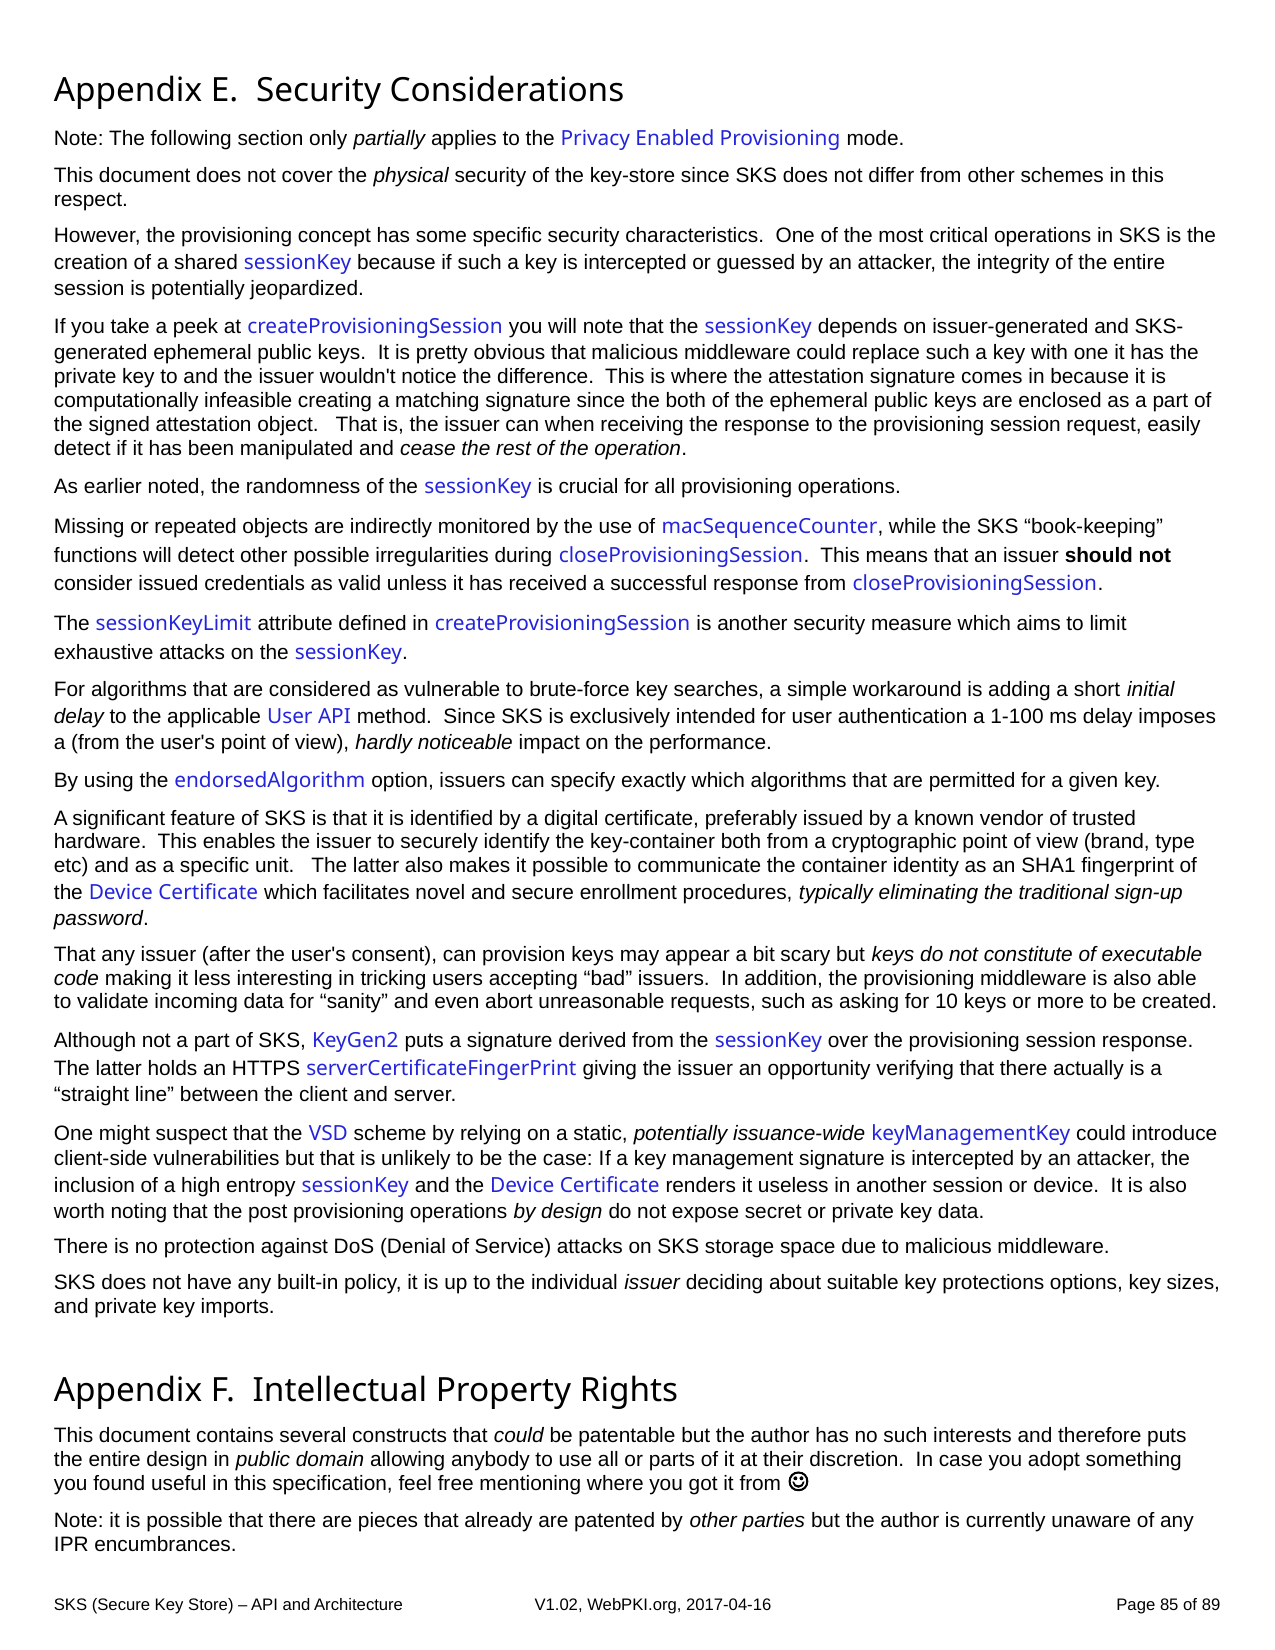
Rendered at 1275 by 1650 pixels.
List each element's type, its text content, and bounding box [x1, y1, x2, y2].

text The sessionKeyLimit attribute defined in createProvisioningSession is another security measure which aims to limit exhaustive attacks on the sessionKey. [54, 608, 1221, 665]
text Note: The following section only partially applies to the Privacy Enabled Provisioning mode. [54, 123, 1221, 152]
text If you take a peek at createProvisioningSession you will note that the sessionKey depends on issuer-generated and SKS-generated ephemeral public keys. It is pretty obvious that malicious middleware could replace such a key with one it has the private key to and the issuer wouldn't notice the difference. This is where the attestation signature comes in because it is computationally infeasible creating a matching signature since the both of the ephemeral public keys are enclosed as a part of the signed attestation object. That is, the issuer can when receiving the response to the provisioning session request, easily detect if it has been manipulated and cease the rest of the operation. [54, 311, 1221, 459]
text Although not a part of SKS, KeyGen2 puts a signature derived from the sessionKey over the provisioning session response. The latter holds an HTTPS serverCertificateFingerPrint giving the issuer an opportunity verifying that there actually is a “straight line” between the client and server. [54, 1025, 1221, 1106]
text By using the endorsedAlgorithm option, issuers can specify exactly which algorithms that are permitted for a given key. [54, 765, 1221, 794]
text For algorithms that are considered as vulnerable to brute-force key searches, a simple workaround is adding a short initial delay to the applicable User API method. Since SKS is exclusively intended for user authentication a 1-100 ms delay imposes a (from the user's point of view), hardly noticeable impact on the performance. [54, 677, 1221, 753]
subtitle Security Considerations [54, 66, 1221, 111]
subtitle Intellectual Property Rights [54, 1365, 1221, 1411]
text This document does not cover the physical security of the key-store since SKS does not differ from other schemes in this respect. [54, 163, 1221, 211]
text There is no protection against DoS (Denial of Service) attacks on SKS storage space due to malicious middleware. [54, 1234, 1221, 1258]
text Missing or repeated objects are indirectly monitored by the use of macSequenceCounter, while the SKS “book-keeping” functions will detect other possible irregularities during closeProvisioningSession. This means that an issuer should not consider issued credentials as valid unless it has received a successful response from closeProvisioningSession. [54, 511, 1221, 597]
text As earlier noted, the randomness of the sessionKey is crucial for all provisioning operations. [54, 471, 1221, 499]
text That any issuer (after the user's consent), can provision keys may appear a bit scary but keys do not constitute of executable code making it less interesting in tricking users accepting “bad” issuers. In addition, the provisioning middleware is also able to validate incoming data for “sanity” and even abort unreasonable requests, such as asking for 10 keys or more to be created. [54, 941, 1221, 1013]
text This document contains several constructs that could be patentable but the author has no such interests and therefore puts the entire design in public domain allowing anybody to use all or parts of it at their discretion. In case you adopt something you found useful in this specification, feel free mentioning where you got it from  [54, 1423, 1221, 1496]
text One might suspect that the VSD scheme by relying on a static, potentially issuance-wide keyManagementKey could introduce client-side vulnerabilities but that is unlikely to be the case: If a key management signature is intercepted by an attacker, the inclusion of a high entropy sessionKey and the Device Certificate renders it useless in another session or device. It is also worth noting that the post provisioning operations by design do not expose secret or private key data. [54, 1118, 1221, 1222]
text However, the provisioning concept has some specific security characteristics. One of the most critical operations in SKS is the creation of a shared sessionKey because if such a key is intercepted or guessed by an attacker, the integrity of the entire session is potentially jeopardized. [54, 223, 1221, 299]
text Note: it is possible that there are pieces that already are patented by other parties but the author is currently unaware of any IPR encumbrances. [54, 1507, 1221, 1555]
text SKS does not have any built-in policy, it is up to the individual issuer deciding about suitable key protections options, key sizes, and private key imports. [54, 1270, 1221, 1318]
text A significant feature of SKS is that it is identified by a digital certificate, preferably issued by a known vendor of trusted hardware. This enables the issuer to securely identify the key-container both from a cryptographic point of view (brand, type etc) and as a specific unit. The latter also makes it possible to communicate the container identity as an SHA1 fingerprint of the Device Certificate which facilitates novel and secure enrollment procedures, typically eliminating the traditional sign-up password. [54, 805, 1221, 930]
